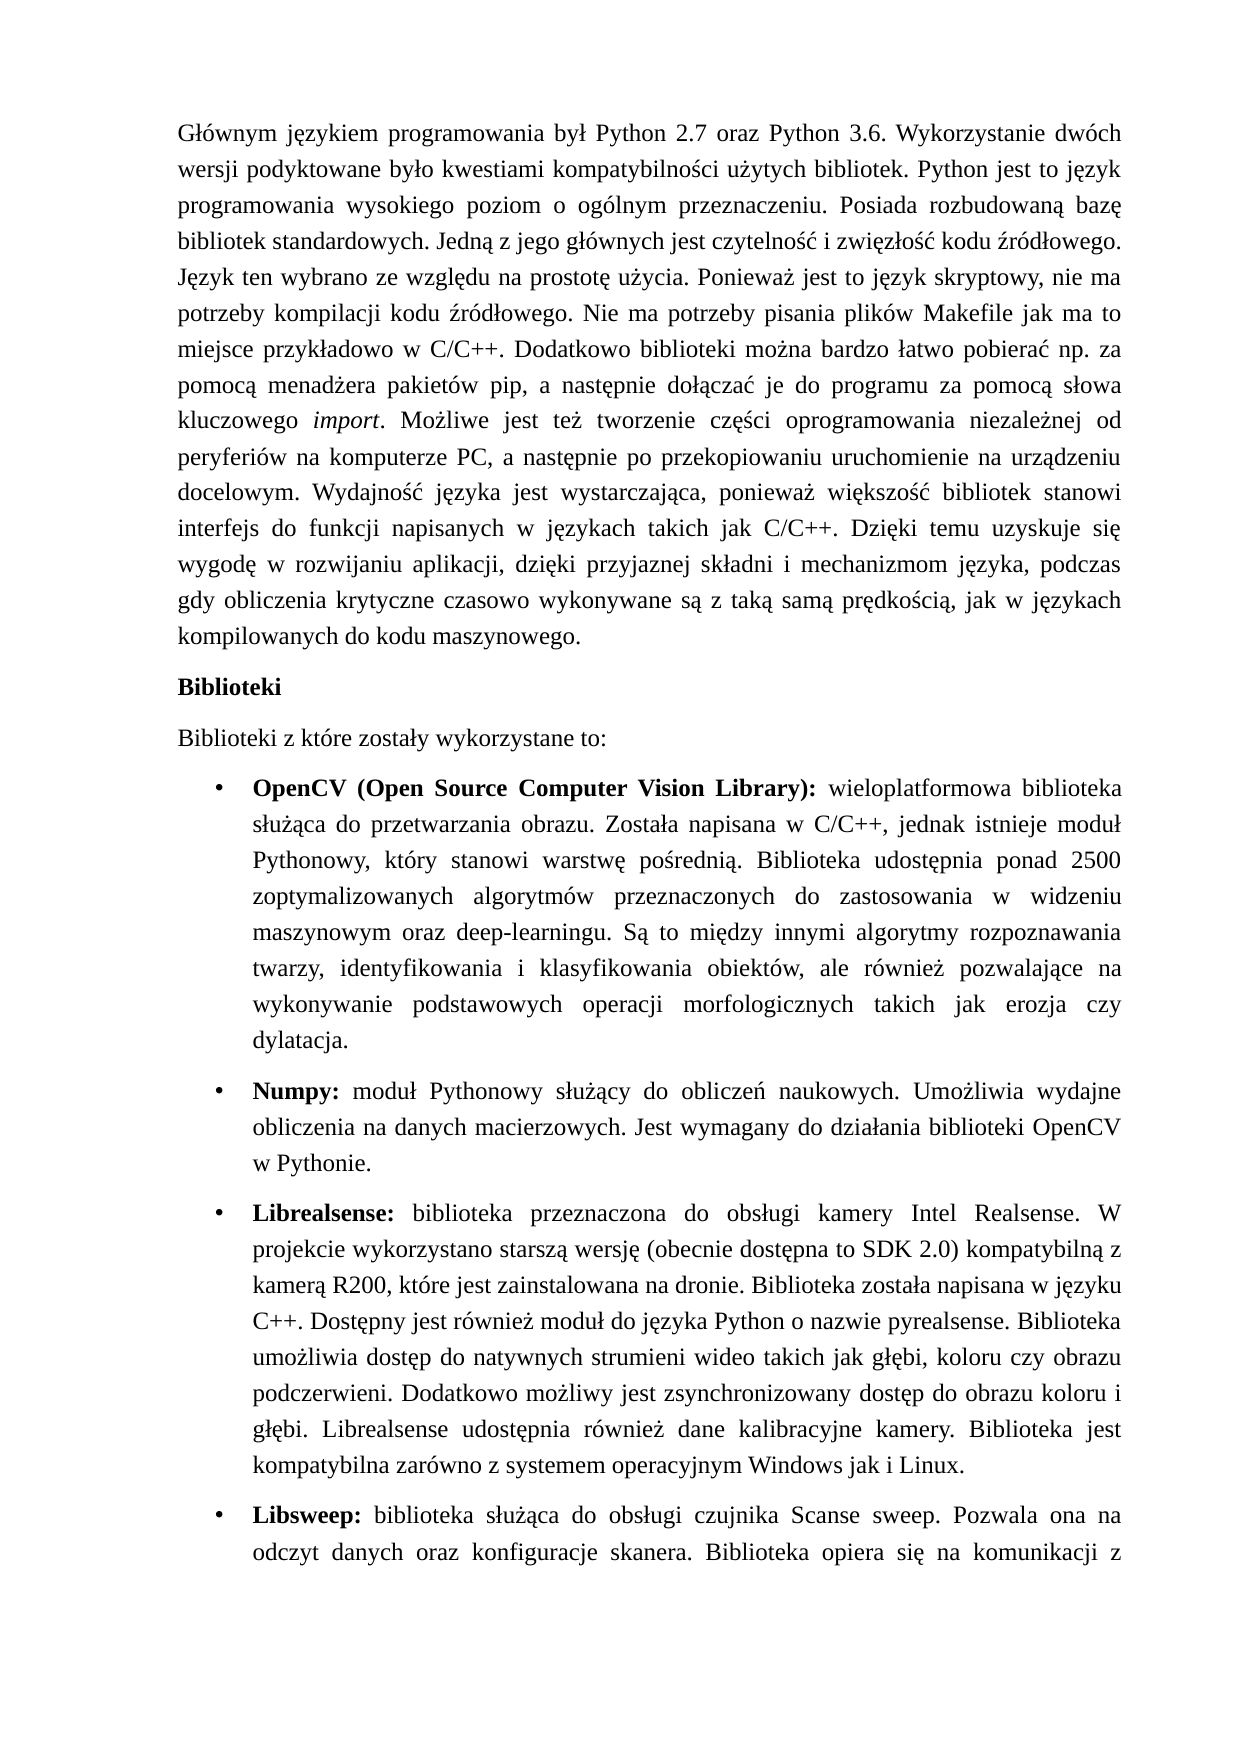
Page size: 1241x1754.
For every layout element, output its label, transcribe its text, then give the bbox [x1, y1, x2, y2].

list Librealsense: biblioteka przeznaczona do obsługi kamery Intel Realsense. W projekcie wykorzystano starszą wersję (obecnie dostępna to SDK 2.0) kompatybilną z kamerą R200, które jest zainstalowana na dronie. Biblioteka została napisana w języku C++. Dostępny jest również moduł do języka Python o nazwie pyrealsense. Biblioteka umożliwia dostęp do natywnych strumieni wideo takich jak głębi, koloru czy obrazu podczerwieni. Dodatkowo możliwy jest zsynchronizowany dostęp do obrazu koloru i głębi. Librealsense udostępnia również dane kalibracyjne kamery. Biblioteka jest kompatybilna zarówno z systemem operacyjnym Windows jak i Linux. [215, 1198, 1122, 1479]
text Głównym językiem programowania był Python 2.7 oraz Python 3.6. Wykorzystanie dwóch wersji podyktowane było kwestiami kompatybilności użytych bibliotek. Python jest to język programowania wysokiego poziom o ogólnym przeznaczeniu. Posiada rozbudowaną bazę bibliotek standardowych. Jedną z jego głównych jest czytelność i zwięzłość kodu źródłowego. Język ten wybrano ze względu na prostotę użycia. Ponieważ jest to język skryptowy, nie ma potrzeby kompilacji kodu źródłowego. Nie ma potrzeby pisania plików Makefile jak ma to miejsce przykładowo w C/C++. Dodatkowo biblioteki można bardzo łatwo pobierać np. za pomocą menadżera pakietów pip, a następnie dołączać je do programu za pomocą słowa kluczowego import. Możliwe jest też tworzenie części oprogramowania niezależnej od peryferiów na komputerze PC, a następnie po przekopiowaniu uruchomienie na urządzeniu docelowym. Wydajność języka jest wystarczająca, ponieważ większość bibliotek stanowi interfejs do funkcji napisanych w językach takich jak C/C++. Dzięki temu uzyskuje się wygodę w rozwijaniu aplikacji, dzięki przyjaznej składni i mechanizmom języka, podczas gdy obliczenia krytyczne czasowo wykonywane są z taką samą prędkością, jak w językach kompilowanych do kodu maszynowego. [177, 118, 1122, 650]
list Numpy: moduł Pythonowy służący do obliczeń naukowych. Umożliwia wydajne obliczenia na danych macierzowych. Jest wymagany do działania biblioteki OpenCV w Pythonie. [215, 1076, 1122, 1176]
text Biblioteki [177, 672, 1122, 701]
list Libsweep: biblioteka służąca do obsługi czujnika Scanse sweep. Pozwala ona na odczyt danych oraz konfiguracje skanera. Biblioteka opiera się na komunikacji z [215, 1501, 1122, 1565]
text Biblioteki z które zostały wykorzystane to: [177, 723, 1122, 751]
list OpenCV (Open Source Computer Vision Library): wieloplatformowa biblioteka służąca do przetwarzania obrazu. Została napisana w C/C++, jednak istnieje moduł Pythonowy, który stanowi warstwę pośrednią. Biblioteka udostępnia ponad 2500 zoptymalizowanych algorytmów przeznaczonych do zastosowania w widzeniu maszynowym oraz deep-learningu. Są to między innymi algorytmy rozpoznawania twarzy, identyfikowania i klasyfikowania obiektów, ale również pozwalające na wykonywanie podstawowych operacji morfologicznych takich jak erozja czy dylatacja. [215, 773, 1122, 1054]
